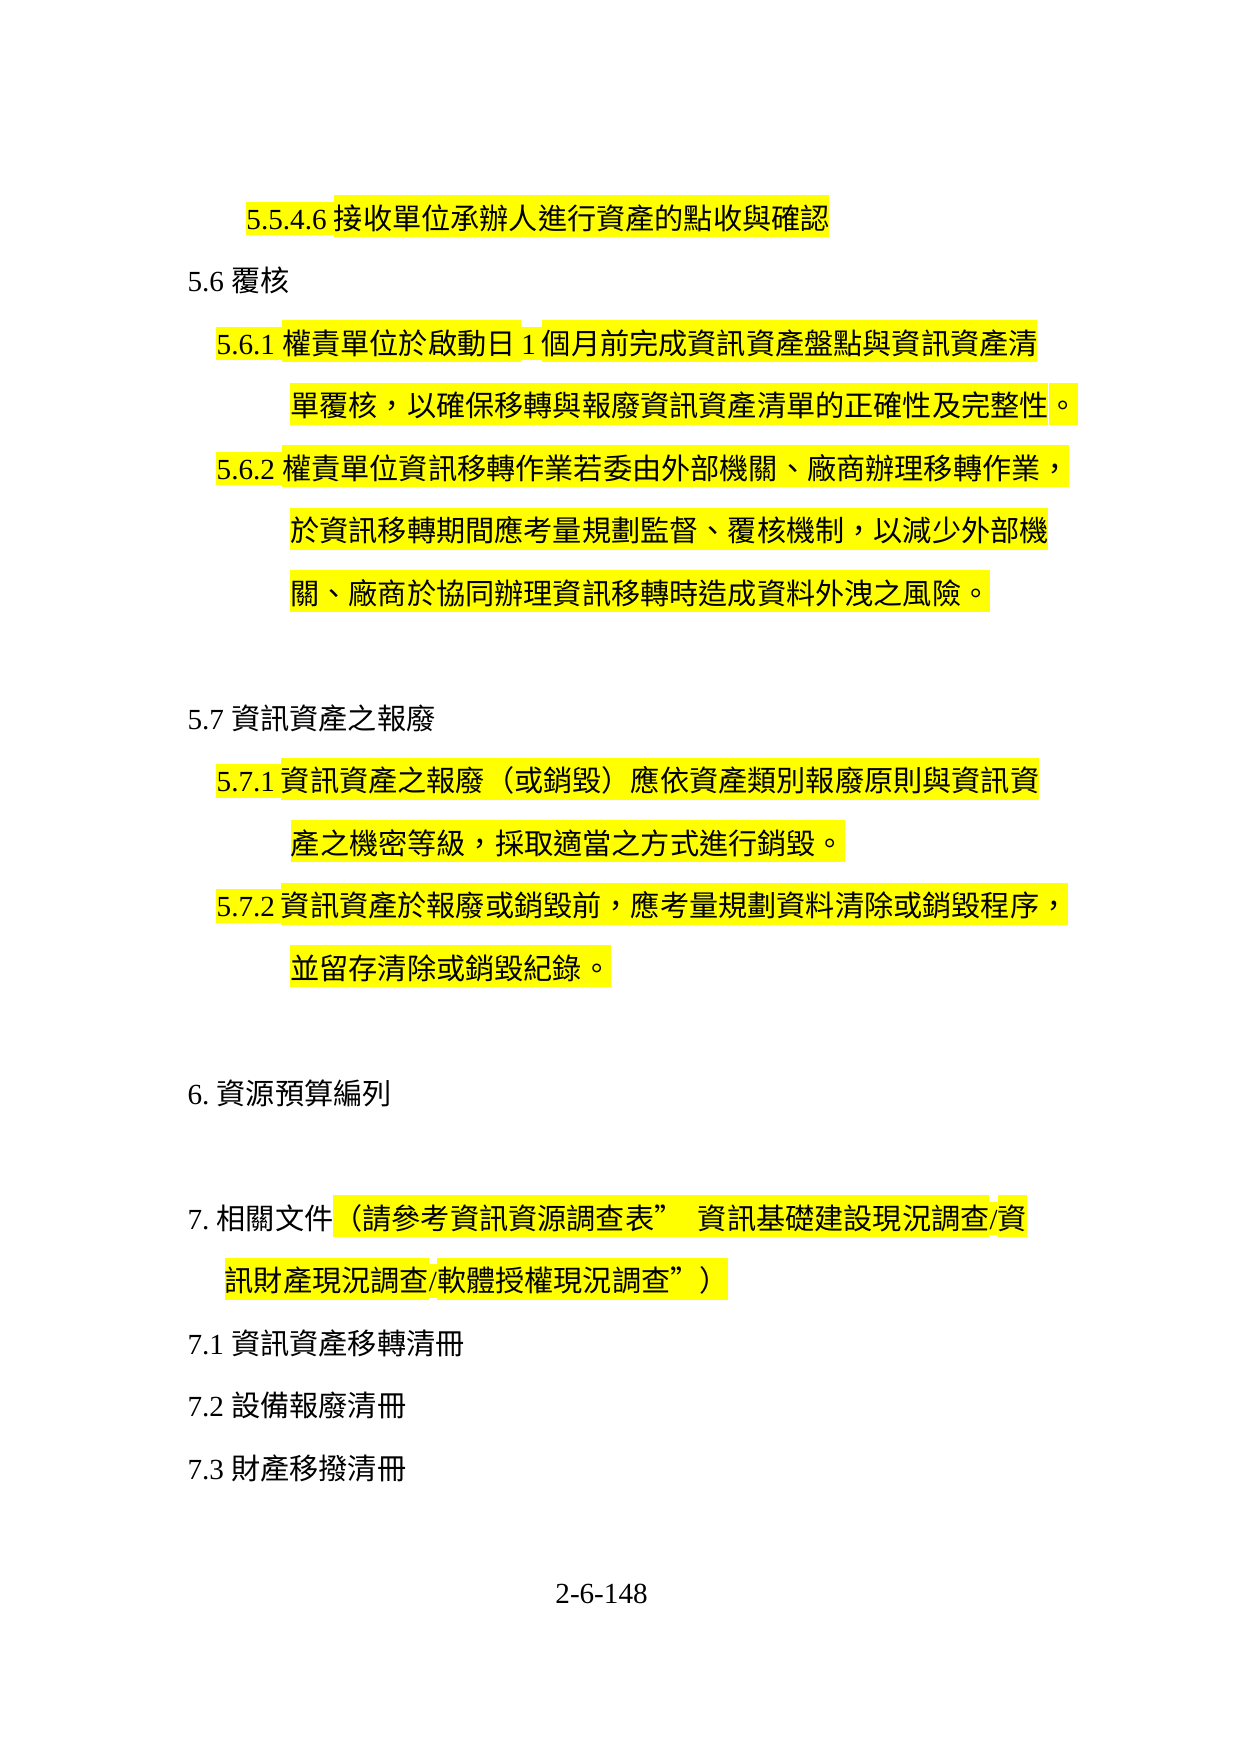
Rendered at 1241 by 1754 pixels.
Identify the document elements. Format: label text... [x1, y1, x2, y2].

text 6. 資源預算編列 [187, 1050, 1053, 1112]
text 5.7.2資訊資產於報廢或銷毀前，應考量規劃資料清除或銷毀程序，並留存清除或銷毀紀錄。 [216, 862, 1053, 987]
text 5.7.1資訊資產之報廢（或銷毀）應依資產類別報廢原則與資訊資產之機密等級，採取適當之方式進行銷毀。 [216, 737, 1053, 862]
text 5.6 覆核 [187, 237, 1053, 300]
text 5.6.1 權責單位於啟動日1個月前完成資訊資產盤點與資訊資產清單覆核，以確保移轉與報廢資訊資產清單的正確性及完整性。 [216, 300, 1053, 425]
text 5.7 資訊資產之報廢 [187, 675, 1053, 737]
text 5.5.4.6 接收單位承辦人進行資產的點收與確認 [246, 175, 1053, 237]
text 5.6.2 權責單位資訊移轉作業若委由外部機關、廠商辦理移轉作業，於資訊移轉期間應考量規劃監督、覆核機制，以減少外部機關、廠商於協同辦理資訊移轉時造成資料外洩之風險。 [216, 425, 1053, 612]
text 7.1 資訊資產移轉清冊 [187, 1300, 1053, 1362]
text 7. 相關文件（請參考資訊資源調查表” 資訊基礎建設現況調查/資訊財產現況調查/軟體授權現況調查”） [187, 1175, 1053, 1300]
text 7.3 財產移撥清冊 [187, 1425, 1053, 1487]
text 7.2 設備報廢清冊 [187, 1362, 1053, 1425]
